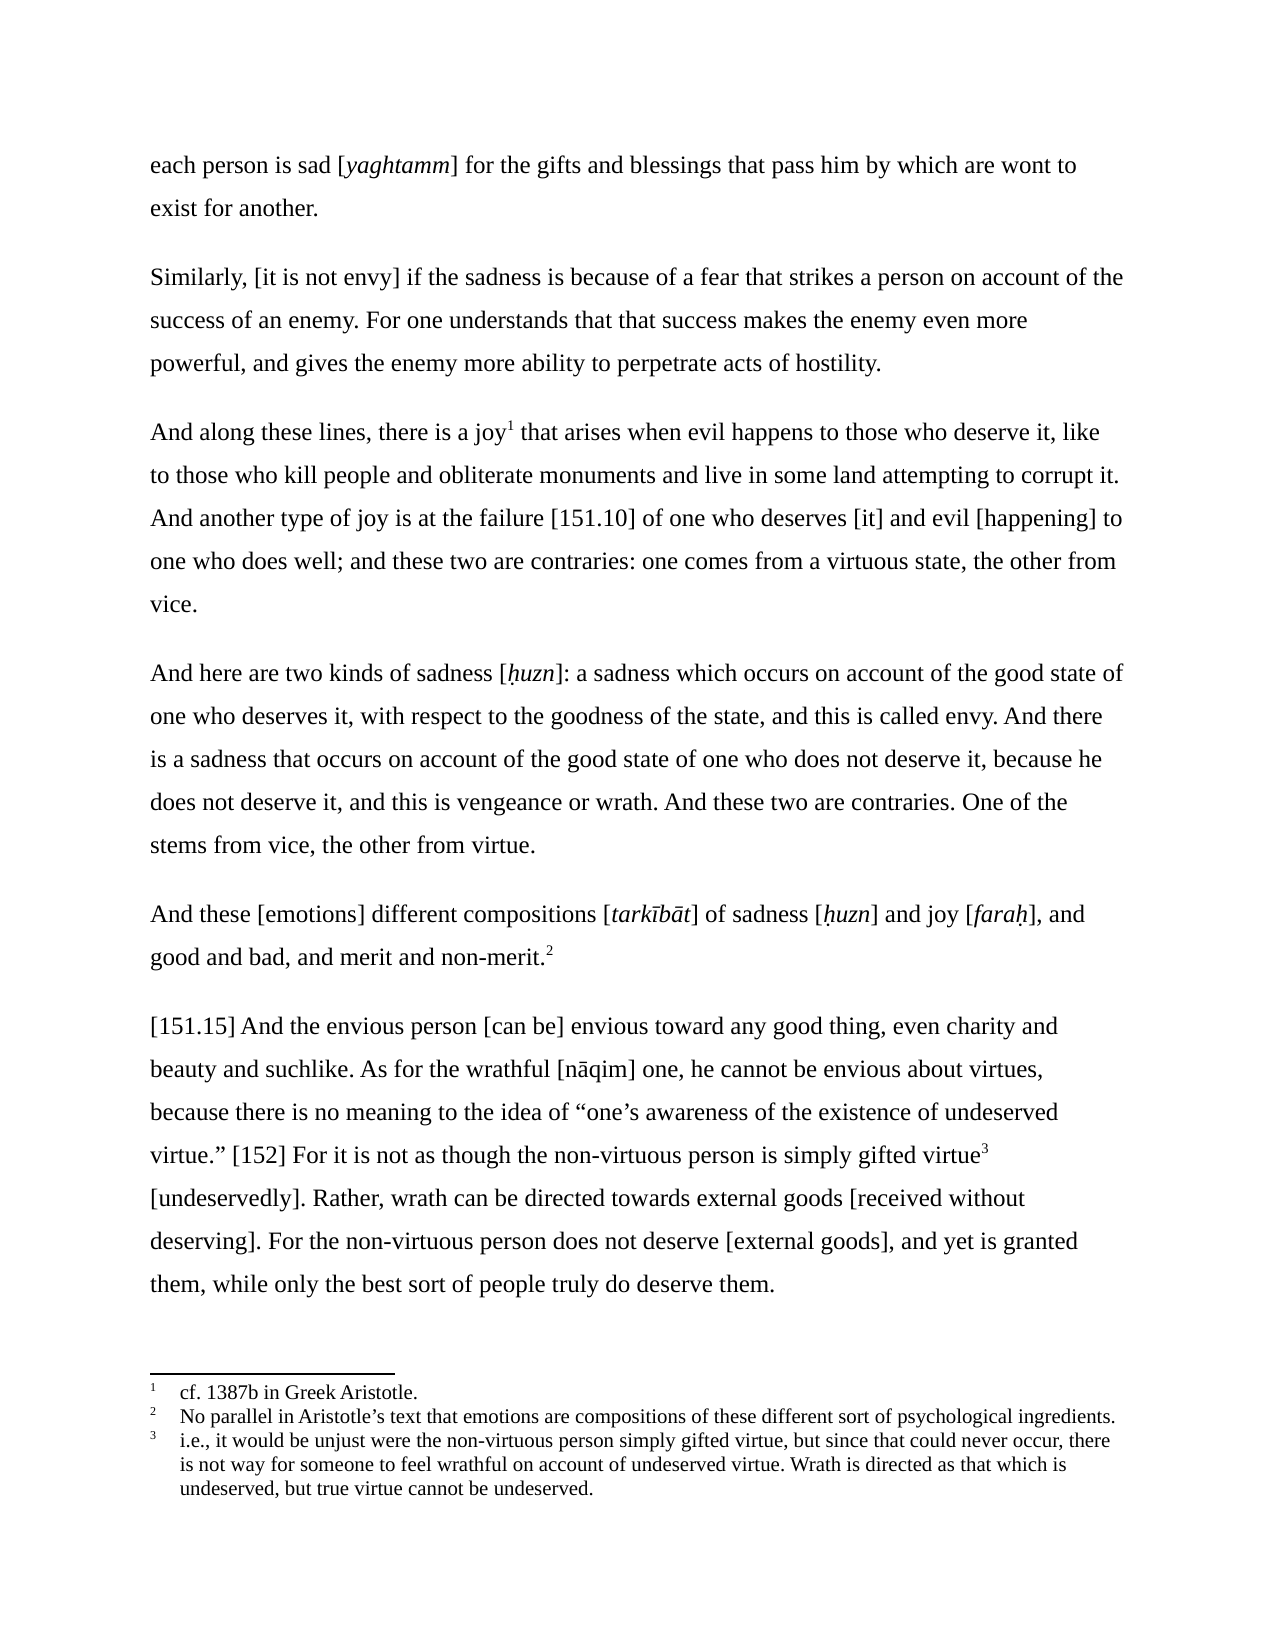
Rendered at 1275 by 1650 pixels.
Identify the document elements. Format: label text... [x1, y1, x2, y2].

text cf. 1387b in Greek Aristotle. [150, 1380, 1125, 1404]
text [151.15] And the envious person [can be] envious toward any good thing, even charity and beauty and suchlike. As for the wrathful [nāqim] one, he cannot be envious about virtues, because there is no meaning to the idea of “one’s awareness of the existence of undeserved virtue.” [152] For it is not as though the non-virtuous person is simply gifted virtue [undeservedly]. Rather, wrath can be directed towards external goods [received without deserving]. For the non-virtuous person does not deserve [external goods], and yet is granted them, while only the best sort of people truly do deserve them. [150, 1011, 1125, 1298]
text And along these lines, there is a joy that arises when evil happens to those who deserve it, like to those who kill people and obliterate monuments and live in some land attempting to corrupt it. And another type of joy is at the failure [151.10] of one who deserves [it] and evil [happening] to one who does well; and these two are contraries: one comes from a virtuous state, the other from vice. [150, 417, 1125, 618]
text No parallel in Aristotle’s text that emotions are compositions of these different sort of psychological ingredients. [150, 1404, 1125, 1428]
text i.e., it would be unjust were the non-virtuous person simply gifted virtue, but since that could never occur, there is not way for someone to feel wrathful on account of undeserved virtue. Wrath is directed as that which is undeserved, but true virtue cannot be undeserved. [150, 1428, 1125, 1500]
text Similarly, [it is not envy] if the sadness is because of a fear that strikes a person on account of the success of an enemy. For one understands that that success makes the enemy even more powerful, and gives the enemy more ability to perpetrate acts of hostility. [150, 262, 1125, 377]
text And these [emotions] different compositions [tarkībāt] of sadness [ḥuzn] and joy [faraḥ], and good and bad, and merit and non-merit. [150, 899, 1125, 971]
text And here are two kinds of sadness [ḥuzn]: a sadness which occurs on account of the good state of one who deserves it, with respect to the goodness of the state, and this is called envy. And there is a sadness that occurs on account of the good state of one who does not deserve it, because he does not deserve it, and this is vengeance or wrath. And these two are contraries. One of the stems from vice, the other from virtue. [150, 658, 1125, 859]
text each person is sad [yaghtamm] for the gifts and blessings that pass him by which are wont to exist for another. [150, 150, 1125, 222]
